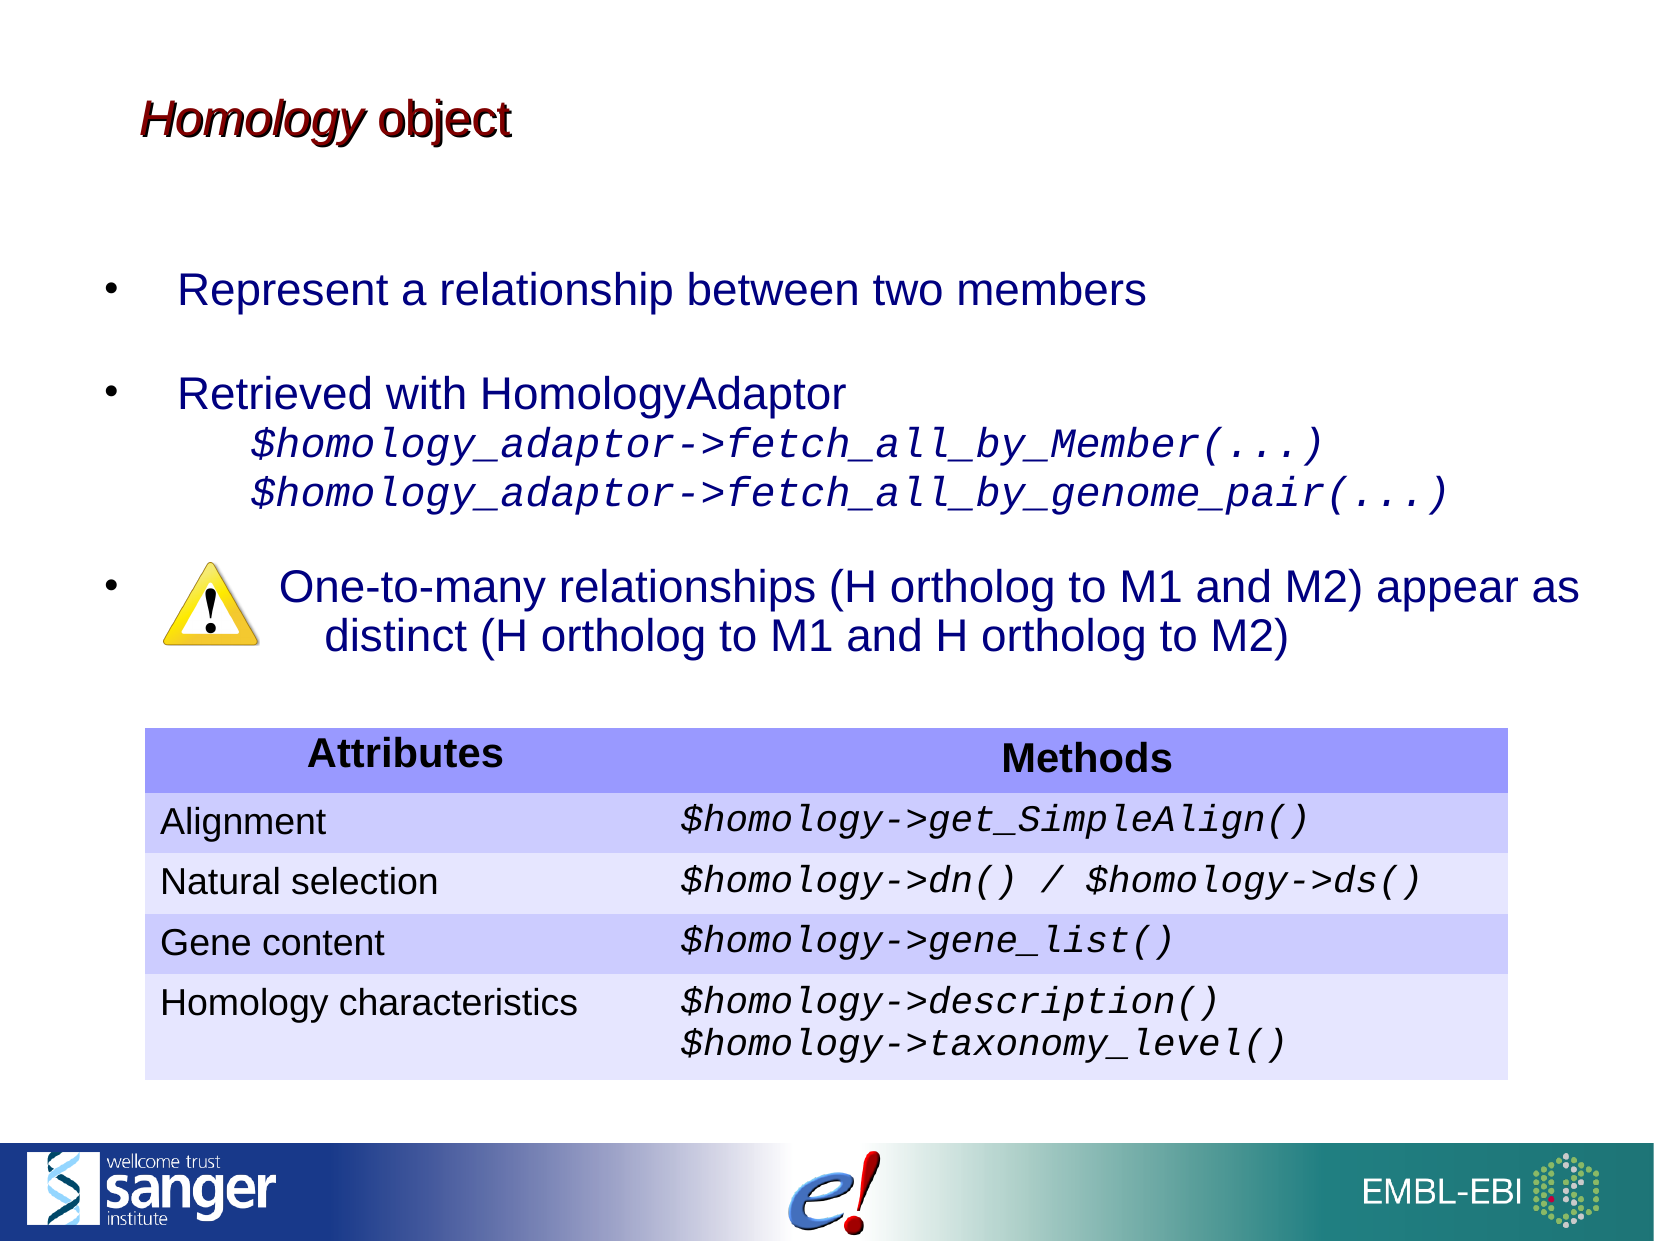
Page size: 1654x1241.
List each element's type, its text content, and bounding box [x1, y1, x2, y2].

picture [163, 562, 260, 646]
table_cell $homology->get_SimpleAlign() [666, 793, 1508, 853]
text_box Represent a relationship between two members Retrieved with HomologyAdaptor $homology_adaptor->fetch_all_by_Member(...) $homology_adaptor->fetch_all_by_genome_pair(...) One-to-many relationships (H ortholog to M1 and M2) appear as distinct (H ortholog to M1 and H ortholog to M2) [88, 259, 1596, 662]
table_cell Homology characteristics [145, 974, 666, 1080]
table_header Methods [666, 728, 1508, 793]
title Homology object [123, 30, 1527, 209]
table_header Attributes [145, 728, 666, 793]
table_cell $homology->gene_list() [666, 914, 1508, 974]
picture [0, 1143, 1654, 1241]
table_cell $homology->dn() / $homology->ds() [666, 853, 1508, 914]
table_cell $homology->description() $homology->taxonomy_level() [666, 974, 1508, 1080]
table_cell Gene content [145, 914, 666, 974]
table_cell Natural selection [145, 853, 666, 914]
table_cell Alignment [145, 793, 666, 853]
